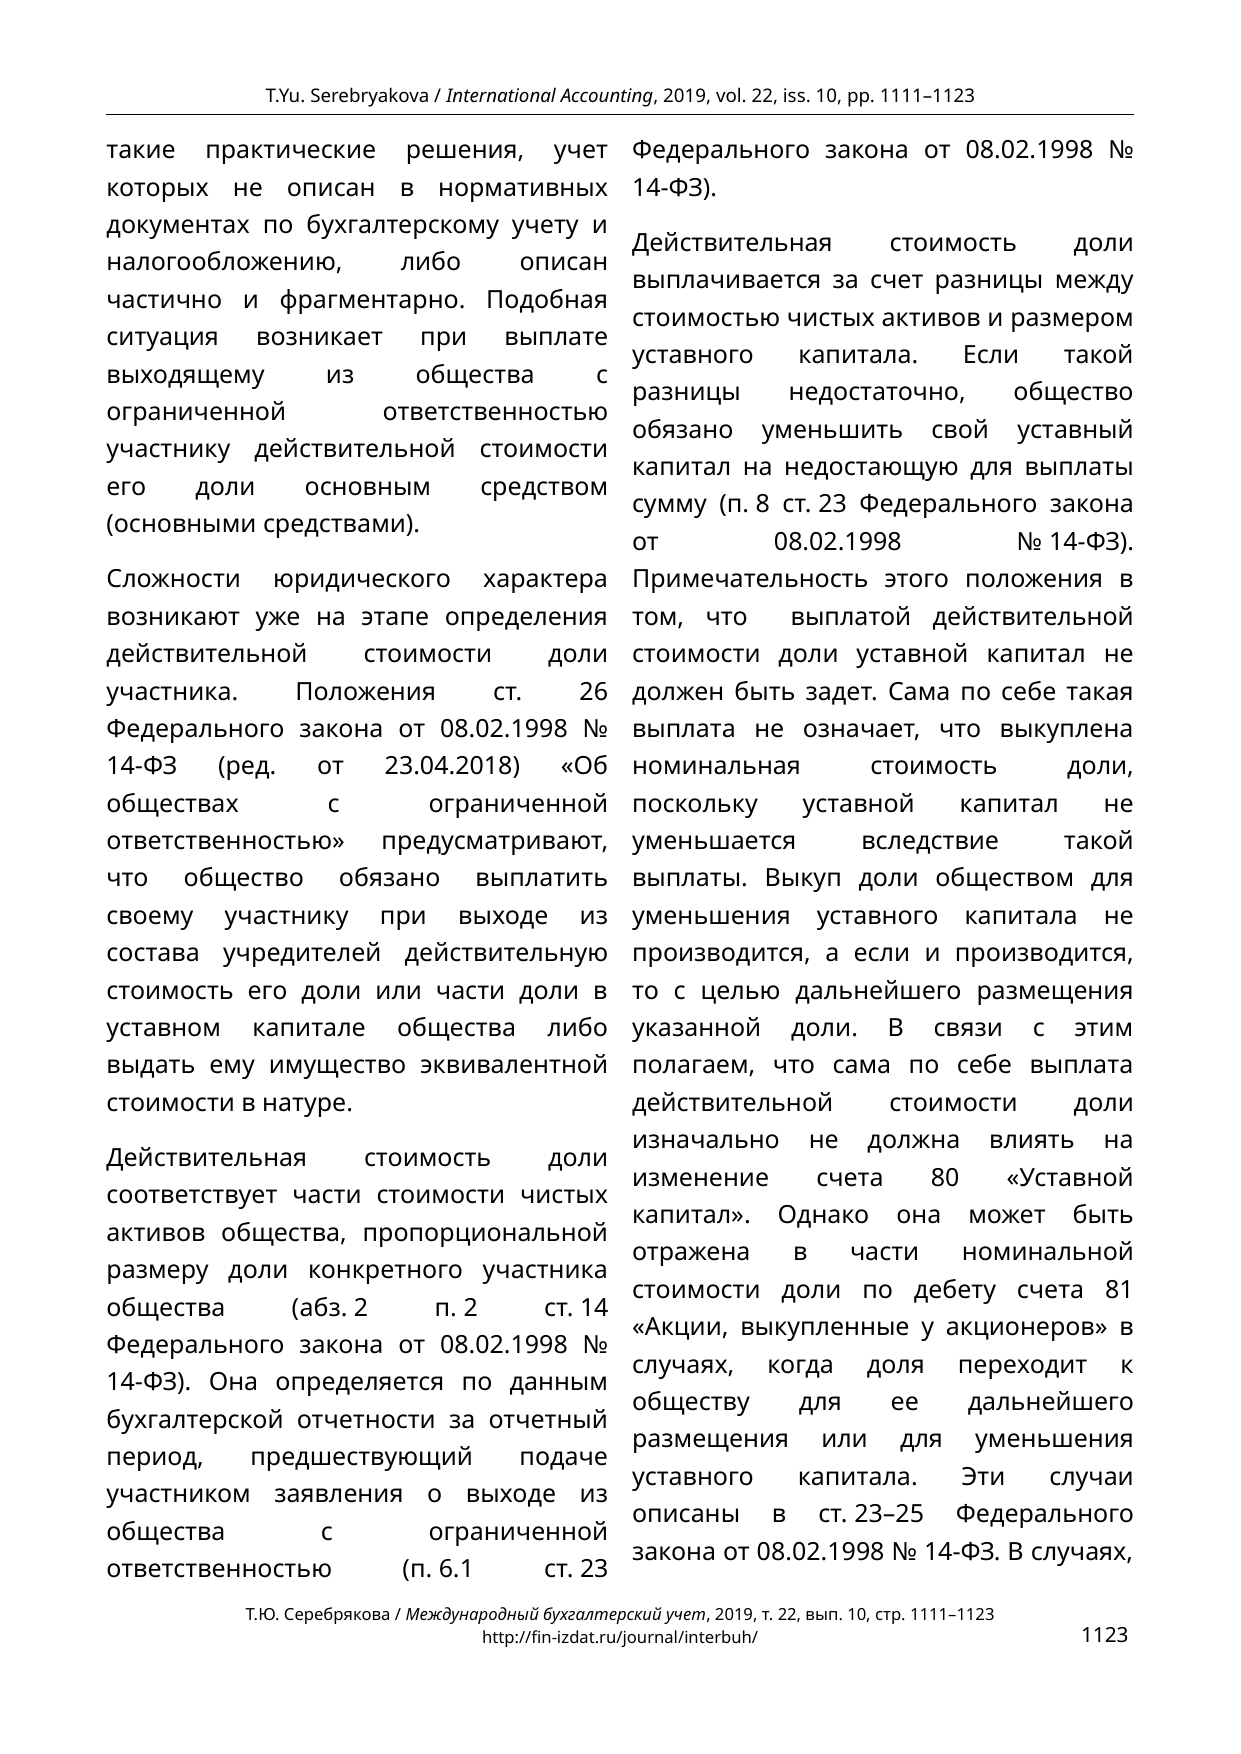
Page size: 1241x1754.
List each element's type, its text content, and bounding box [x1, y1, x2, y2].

text такие практические решения, учет которых не описан в нормативных документах по бухгалтерскому учету и налогообложению, либо описан частично и фрагментарно. Подобная ситуация возникает при выплате выходящему из общества с ограниченной ответственностью участнику действительной стоимости его доли основным средством (основными средствами). [106, 132, 608, 540]
text Действительная стоимость доли выплачивается за счет разницы между стоимостью чистых активов и размером уставного капитала. Если такой разницы недостаточно, общество обязано уменьшить свой уставный капитал на недостающую для выплаты сумму (п. 8 ст. 23 Федерального закона от 08.02.1998 № 14-ФЗ). Примечательность этого положения в том, что выплатой действительной стоимости доли уставной капитал не должен быть задет. Сама по себе такая выплата не означает, что выкуплена номинальная стоимость доли, поскольку уставной капитал не уменьшается вследствие такой выплаты. Выкуп доли обществом для уменьшения уставного капитала не производится, а если и производится, то с целью дальнейшего размещения указанной доли. В связи с этим полагаем, что сама по себе выплата действительной стоимости доли изначально не должна влиять на изменение счета 80 «Уставной капитал». Однако она может быть отражена в части номинальной стоимости доли по дебету счета 81 «Акции, выкупленные у акционеров» в случаях, когда доля переходит к обществу для ее дальнейшего размещения или для уменьшения уставного капитала. Эти случаи описаны в ст. 23–25 Федерального закона от 08.02.1998 № 14-ФЗ. В случаях, [632, 224, 1134, 1567]
text Федерального закона от 08.02.1998 № 14-ФЗ). [632, 132, 1134, 203]
text Действительная стоимость доли соответствует части стоимости чистых активов общества, пропорциональной размеру доли конкретного участника общества (абз. 2 п. 2 ст. 14 Федерального закона от 08.02.1998 № 14-ФЗ). Она определяется по данным бухгалтерской отчетности за отчетный период, предшествующий подаче участником заявления о выходе из общества с ограниченной ответственностью (п. 6.1 ст. 23 [106, 1139, 608, 1585]
text Сложности юридического характера возникают уже на этапе определения действительной стоимости доли участника. Положения ст. 26 Федерального закона от 08.02.1998 № 14-ФЗ (ред. от 23.04.2018) «Об обществах с ограниченной ответственностью» предусматривают, что общество обязано выплатить своему участнику при выходе из состава учредителей действительную стоимость его доли или части доли в уставном капитале общества либо выдать ему имущество эквивалентной стоимости в натуре. [106, 561, 608, 1118]
